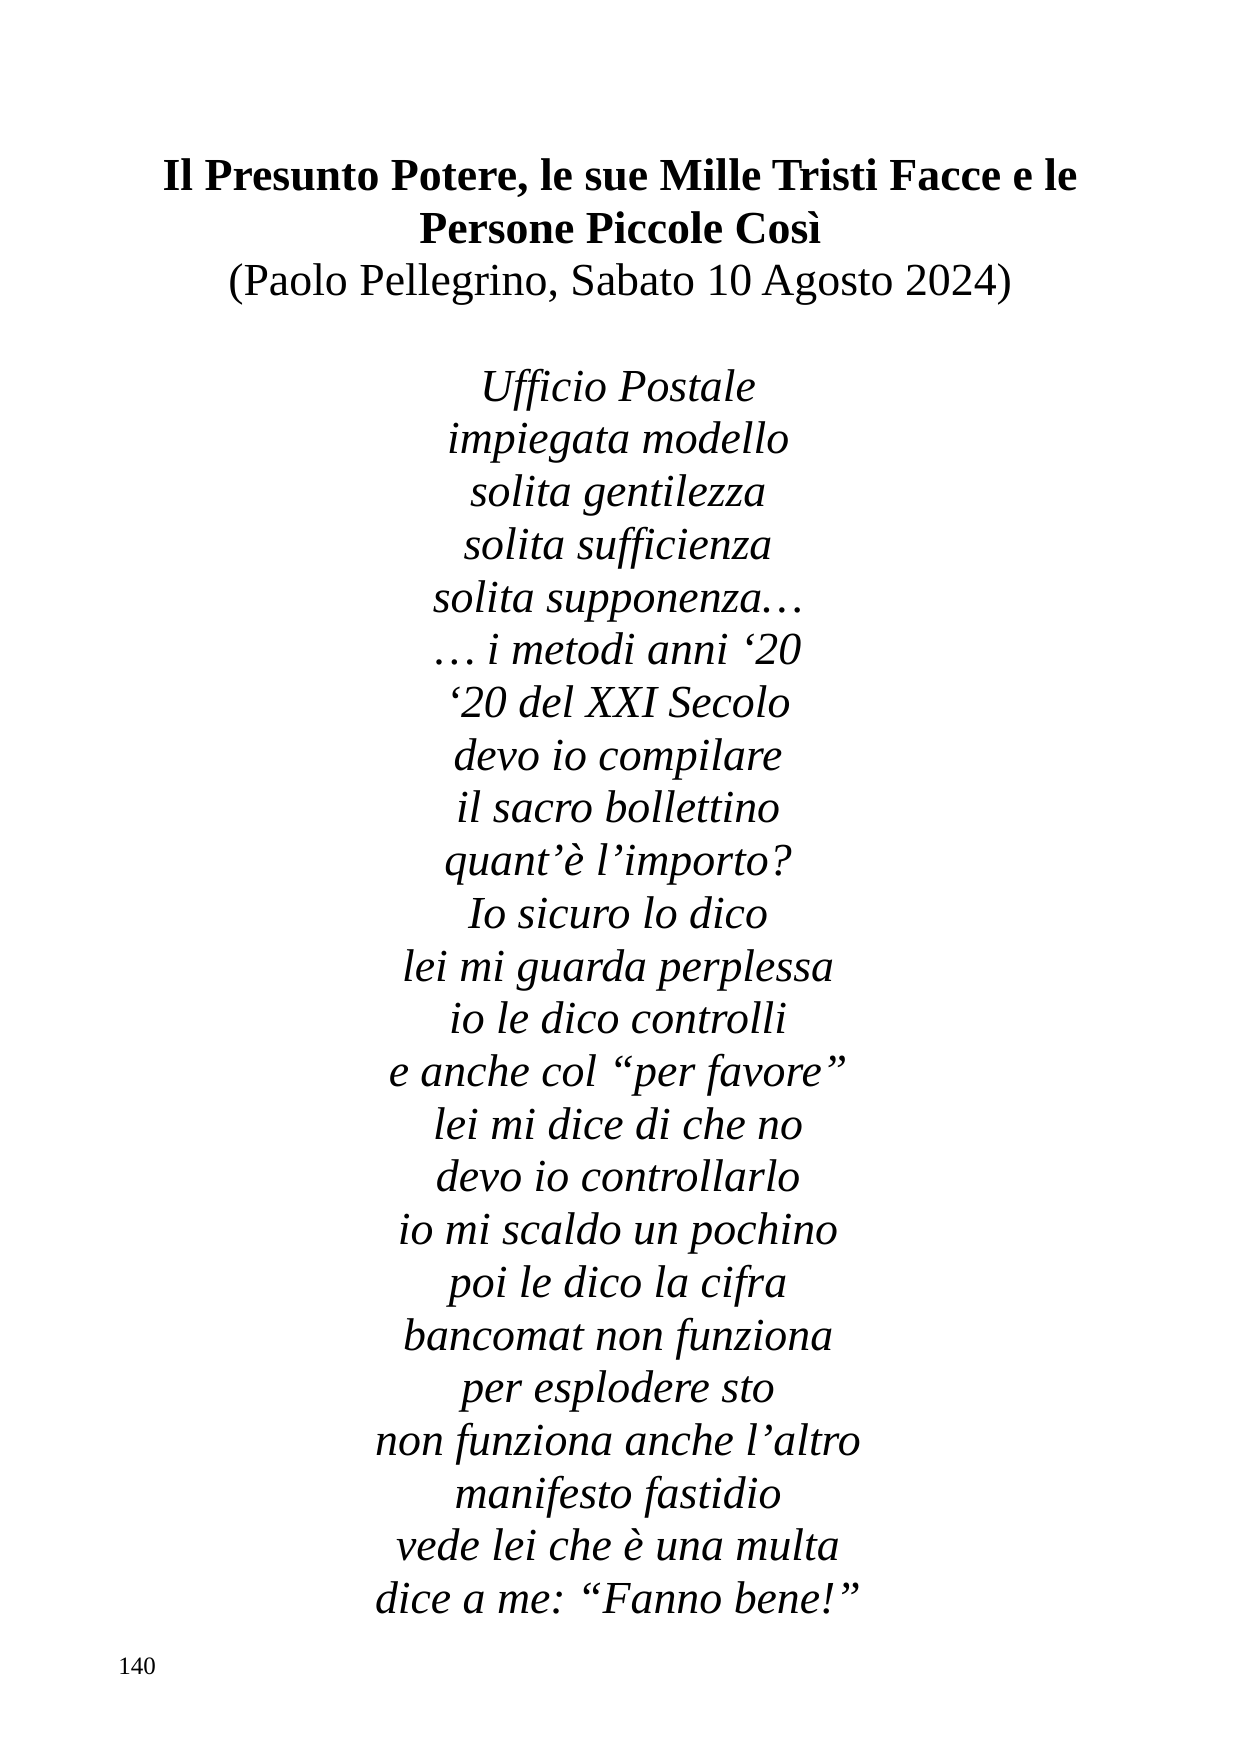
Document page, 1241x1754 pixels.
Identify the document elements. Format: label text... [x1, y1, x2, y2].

text Ufficio Postale [118, 358, 1122, 411]
text solita supponenza… [118, 569, 1122, 622]
text lei mi guarda perplessa [118, 938, 1122, 991]
text dice a me: “Fanno bene!” [118, 1571, 1122, 1623]
text poi le dico la cifra [118, 1254, 1122, 1307]
text devo io controllarlo [118, 1149, 1122, 1202]
text solita sufficienza [118, 517, 1122, 569]
text quant’è l’importo? [118, 833, 1122, 886]
text Io sicuro lo dico [118, 886, 1122, 938]
text manifesto fastidio [118, 1465, 1122, 1518]
text lei mi dice di che no [118, 1096, 1122, 1149]
text Il Presunto Potere, le sue Mille Tristi Facce e le Persone Piccole Così [118, 148, 1122, 253]
text bancomat non funziona [118, 1307, 1122, 1360]
text … i metodi anni ‘20 [118, 622, 1122, 675]
text devo io compilare [118, 727, 1122, 780]
text e anche col “per favore” [118, 1044, 1122, 1096]
text per esplodere sto [118, 1360, 1122, 1413]
text solita gentilezza [118, 464, 1122, 517]
text il sacro bollettino [118, 780, 1122, 833]
text io le dico controlli [118, 991, 1122, 1044]
text ‘20 del XXI Secolo [118, 675, 1122, 727]
text non funziona anche l’altro [118, 1413, 1122, 1465]
text vede lei che è una multa [118, 1518, 1122, 1571]
text impiegata modello [118, 411, 1122, 464]
text (Paolo Pellegrino, Sabato 10 Agosto 2024) [118, 253, 1122, 306]
text io mi scaldo un pochino [118, 1202, 1122, 1254]
